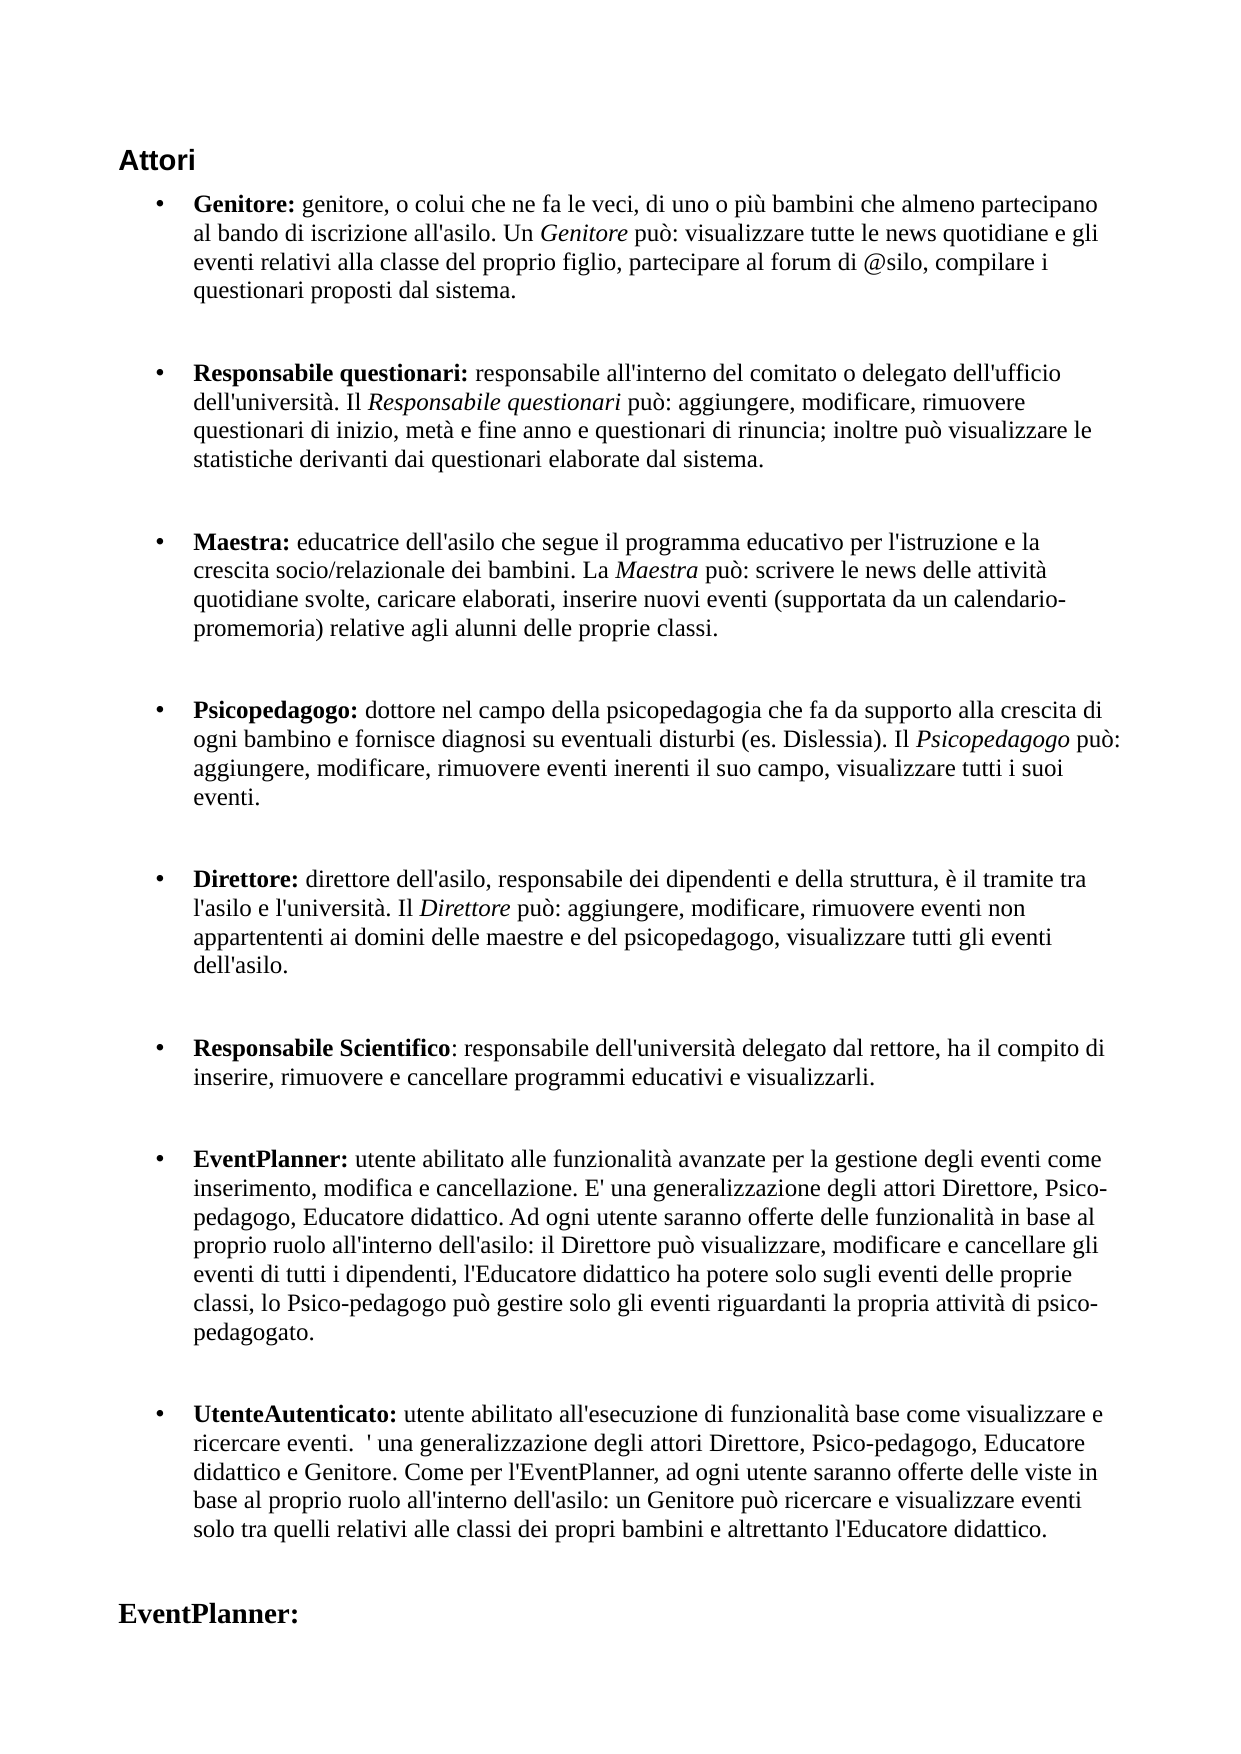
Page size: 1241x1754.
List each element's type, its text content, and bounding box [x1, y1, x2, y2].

list Psicopedagogo: dottore nel campo della psicopedagogia che fa da supporto alla crescita di ogni bambino e fornisce diagnosi su eventuali disturbi (es. Dislessia). Il Psicopedagogo può: aggiungere, modificare, rimuovere eventi inerenti il suo campo, visualizzare tutti i suoi eventi. [156, 695, 1122, 810]
list Direttore: direttore dell'asilo, responsabile dei dipendenti e della struttura, è il tramite tra l'asilo e l'università. Il Direttore può: aggiungere, modificare, rimuovere eventi non appartententi ai domini delle maestre e del psicopedagogo, visualizzare tutti gli eventi dell'asilo. [156, 864, 1122, 979]
list Maestra: educatrice dell'asilo che segue il programma educativo per l'istruzione e la crescita socio/relazionale dei bambini. La Maestra può: scrivere le news delle attività quotidiane svolte, caricare elaborati, inserire nuovi eventi (supportata da un calendario-promemoria) relative agli alunni delle proprie classi. [156, 527, 1122, 642]
list Responsabile Scientifico: responsabile dell'università delegato dal rettore, ha il compito di inserire, rimuovere e cancellare programmi educativi e visualizzarli. [156, 1033, 1122, 1090]
list Responsabile questionari: responsabile all'interno del comitato o delegato dell'ufficio dell'università. Il Responsabile questionari può: aggiungere, modificare, rimuovere questionari di inizio, metà e fine anno e questionari di rinuncia; inoltre può visualizzare le statistiche derivanti dai questionari elaborate dal sistema. [156, 358, 1122, 473]
list Genitore: genitore, o colui che ne fa le veci, di uno o più bambini che almeno partecipano al bando di iscrizione all'asilo. Un Genitore può: visualizzare tutte le news quotidiane e gli eventi relativi alla classe del proprio figlio, partecipare al forum di @silo, compilare i questionari proposti dal sistema. [156, 189, 1122, 304]
text EventPlanner: [118, 1597, 1122, 1630]
list UtenteAutenticato: utente abilitato all'esecuzione di funzionalità base come visualizzare e ricercare eventi. ' una generalizzazione degli attori Direttore, Psico-pedagogo, Educatore didattico e Genitore. Come per l'EventPlanner, ad ogni utente saranno offerte delle viste in base al proprio ruolo all'interno dell'asilo: un Genitore può ricercare e visualizzare eventi solo tra quelli relativi alle classi dei propri bambini e altrettanto l'Educatore didattico. [156, 1399, 1122, 1543]
list EventPlanner: utente abilitato alle funzionalità avanzate per la gestione degli eventi come inserimento, modifica e cancellazione. E' una generalizzazione degli attori Direttore, Psico-pedagogo, Educatore didattico. Ad ogni utente saranno offerte delle funzionalità in base al proprio ruolo all'interno dell'asilo: il Direttore può visualizzare, modificare e cancellare gli eventi di tutti i dipendenti, l'Educatore didattico ha potere solo sugli eventi delle proprie classi, lo Psico-pedagogo può gestire solo gli eventi riguardanti la propria attività di psico-pedagogato. [156, 1144, 1122, 1345]
subtitle Attori [118, 143, 1122, 177]
